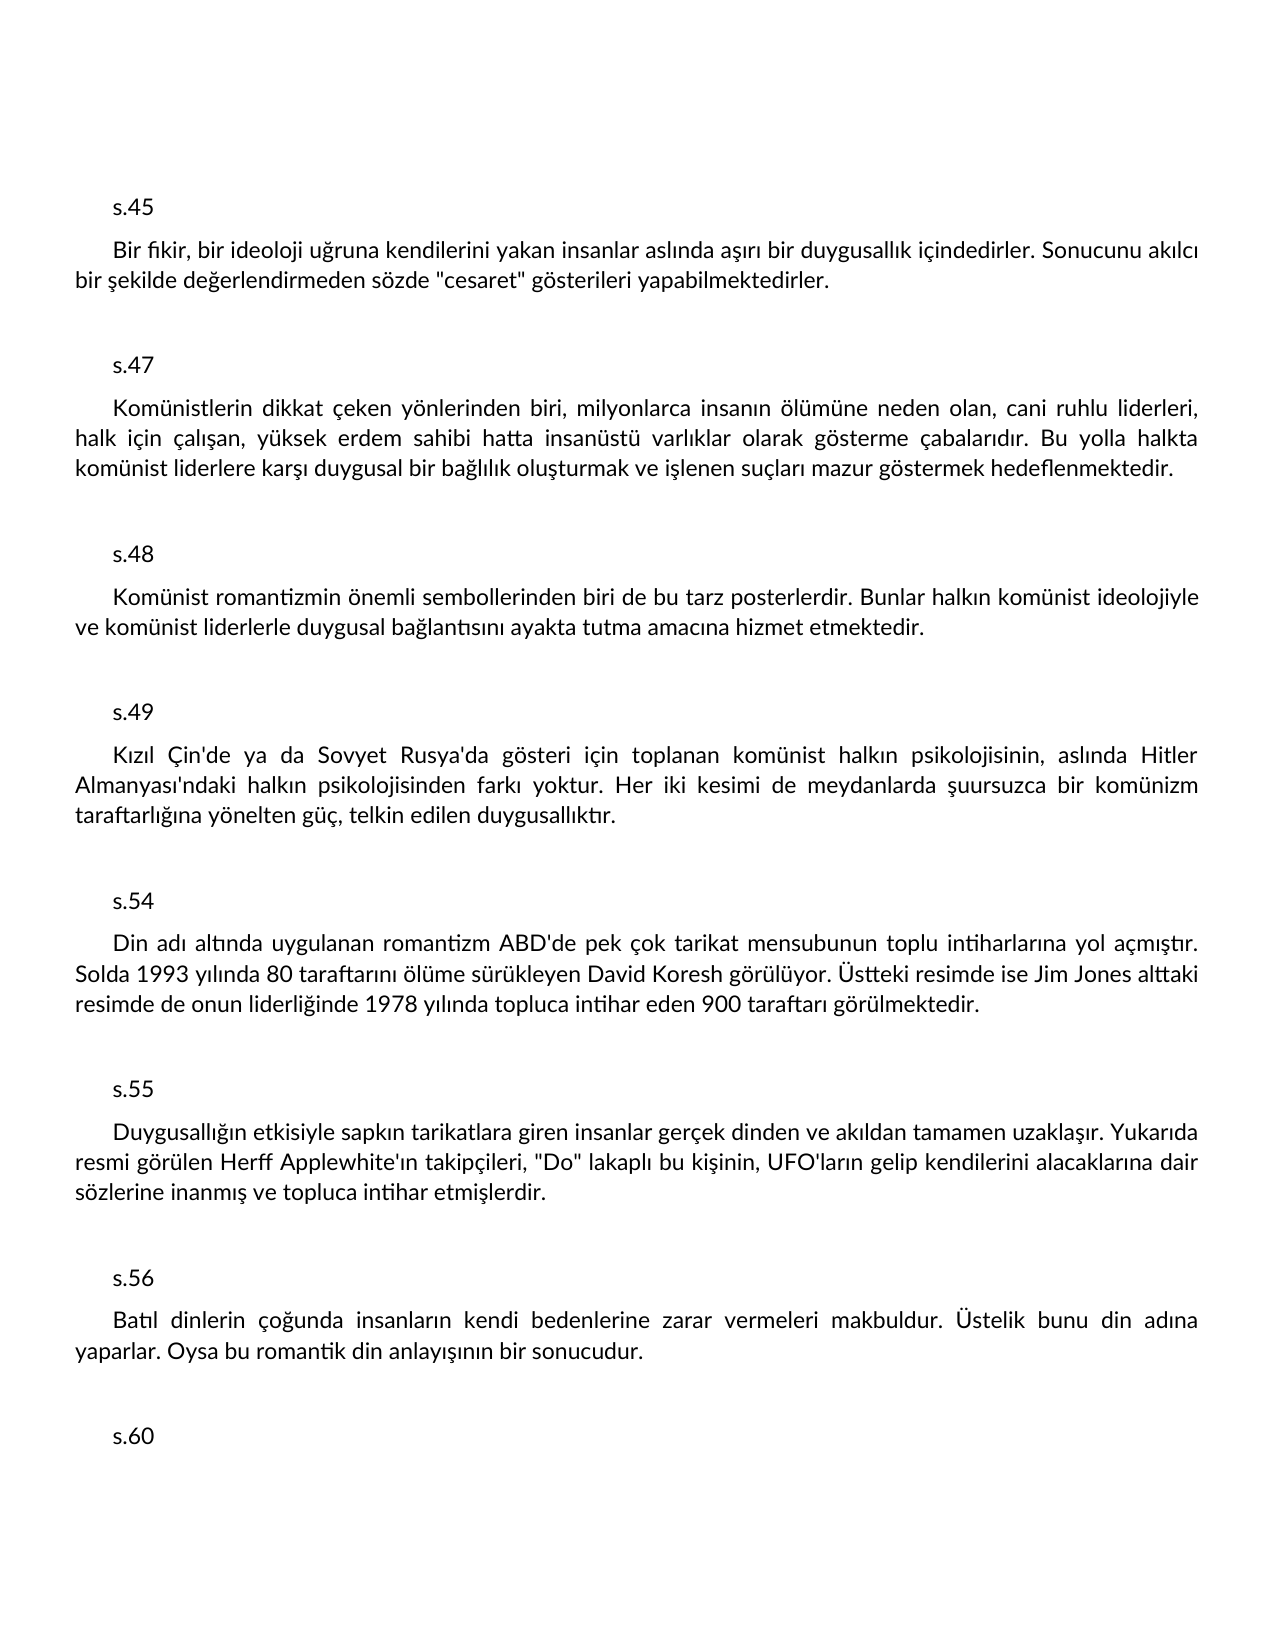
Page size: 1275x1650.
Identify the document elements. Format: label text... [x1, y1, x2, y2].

text s.45 [75, 193, 1200, 220]
text s.49 [75, 698, 1200, 725]
text Duygusallığın etkisiyle sapkın tarikatlara giren insanlar gerçek dinden ve akıldan tamamen uzaklaşır. Yukarıda resmi görülen Herff Applewhite'ın takipçileri, "Do" lakaplı bu kişinin, UFO'ların gelip kendilerini alacaklarına dair sözlerine inanmış ve topluca intihar etmişlerdir. [75, 1118, 1200, 1206]
text Kızıl Çin'de ya da Sovyet Rusya'da gösteri için toplanan komünist halkın psikolojisinin, aslında Hitler Almanyası'ndaki halkın psikolojisinden farkı yoktur. Her iki kesimi de meydanlarda şuursuzca bir komünizm taraftarlığına yönelten güç, telkin edilen duygusallıktır. [75, 741, 1200, 828]
text s.47 [75, 351, 1200, 378]
text Komünist romantizmin önemli sembollerinden biri de bu tarz posterlerdir. Bunlar halkın komünist ideolojiyle ve komünist liderlerle duygusal bağlantısını ayakta tutma amacına hizmet etmektedir. [75, 582, 1200, 640]
text Din adı altında uygulanan romantizm ABD'de pek çok tarikat mensubunun toplu intiharlarına yol açmıştır. Solda 1993 yılında 80 taraftarını ölüme sürükleyen David Koresh görülüyor. Üstteki resimde ise Jim Jones alttaki resimde de onun liderliğinde 1978 yılında topluca intihar eden 900 taraftarı görülmektedir. [75, 929, 1200, 1017]
text s.54 [75, 886, 1200, 914]
text s.48 [75, 539, 1200, 567]
text Komünistlerin dikkat çeken yönlerinden biri, milyonlarca insanın ölümüne neden olan, cani ruhlu liderleri, halk için çalışan, yüksek erdem sahibi hatta insanüstü varlıklar olarak gösterme çabalarıdır. Bu yolla halkta komünist liderlere karşı duygusal bir bağlılık oluşturmak ve işlenen suçları mazur göstermek hedeflenmektedir. [75, 394, 1200, 482]
text Bir fikir, bir ideoloji uğruna kendilerini yakan insanlar aslında aşırı bir duygusallık içindedirler. Sonucunu akılcı bir şekilde değerlendirmeden sözde "cesaret" gösterileri yapabilmektedirler. [75, 235, 1200, 293]
text Batıl dinlerin çoğunda insanların kendi bedenlerine zarar vermeleri makbuldur. Üstelik bunu din adına yaparlar. Oysa bu romantik din anlayışının bir sonucudur. [75, 1306, 1200, 1364]
text s.55 [75, 1075, 1200, 1102]
text s.60 [75, 1422, 1200, 1449]
text s.56 [75, 1263, 1200, 1291]
